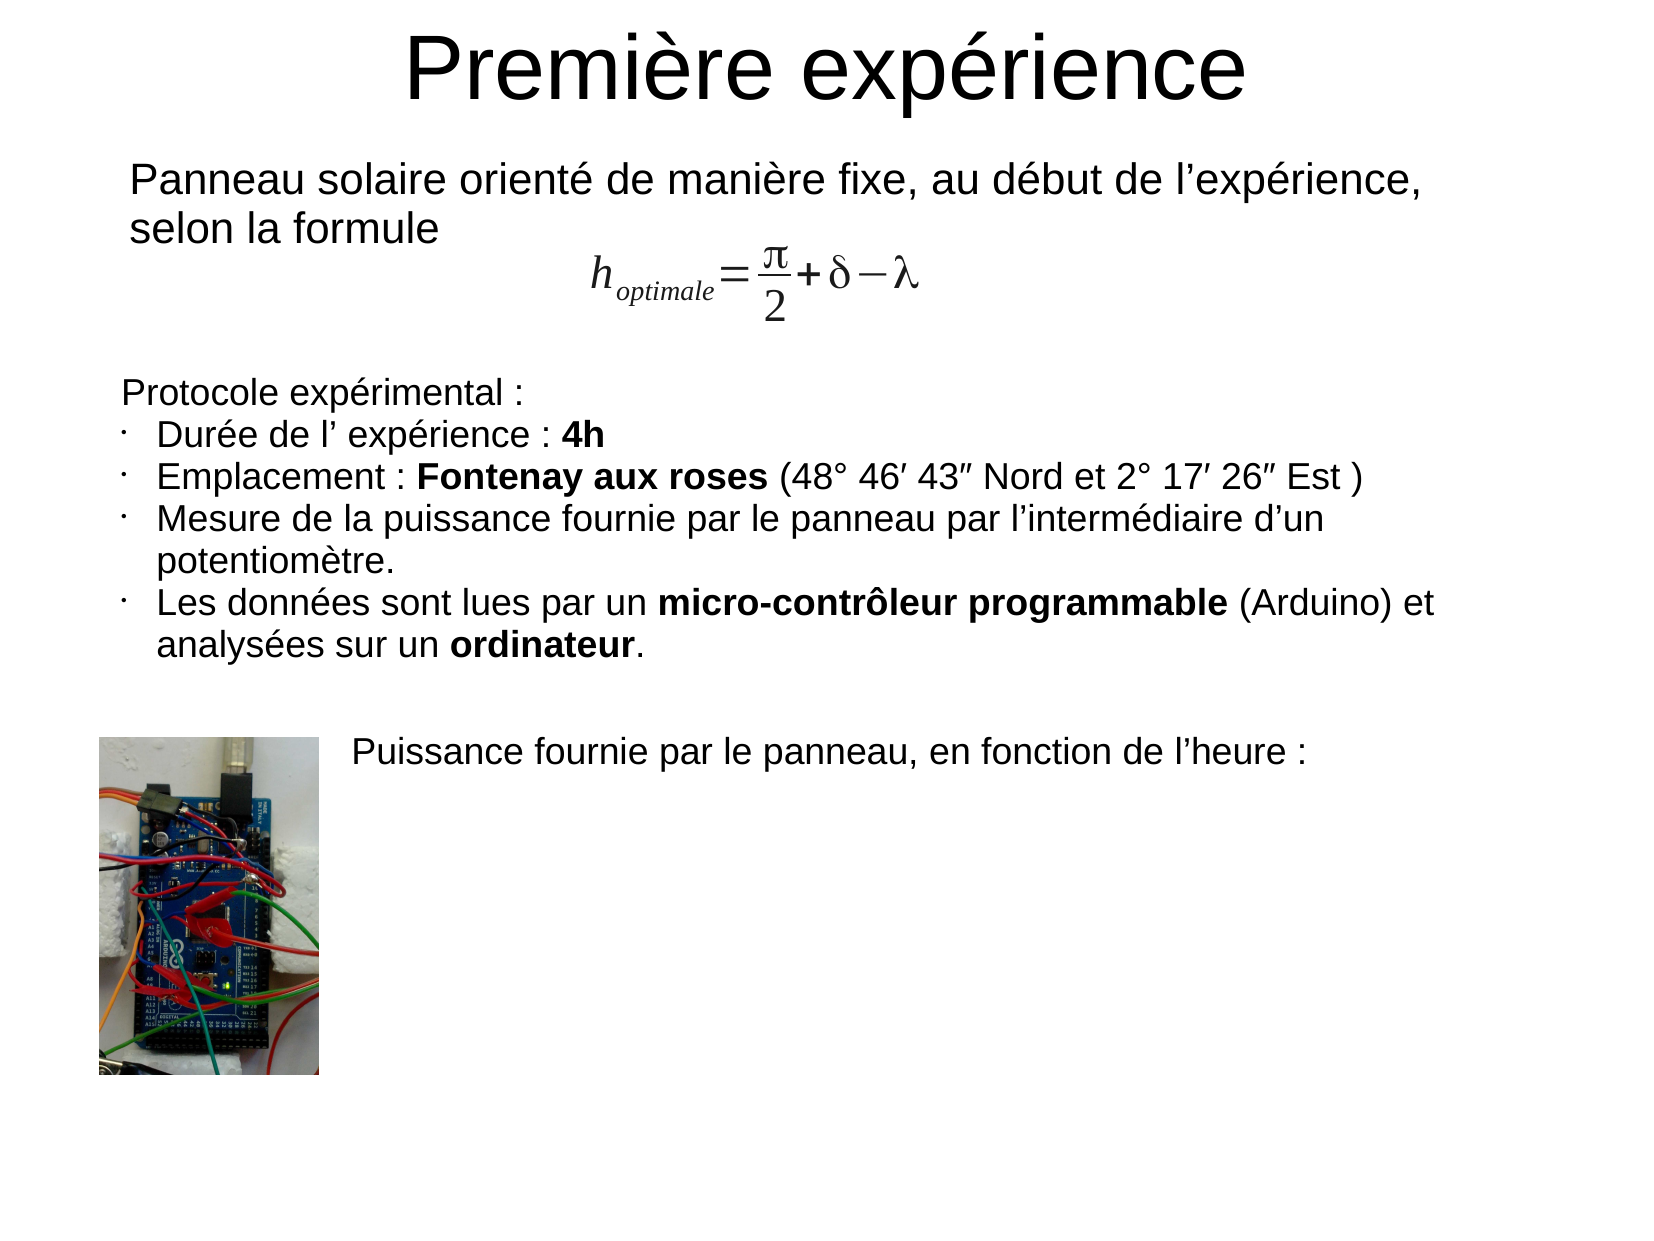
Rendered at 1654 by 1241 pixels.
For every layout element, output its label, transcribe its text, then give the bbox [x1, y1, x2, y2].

text_box Puissance fournie par le panneau, en fonction de l’heure : [336, 722, 1323, 780]
chart [577, 244, 934, 331]
title Première expérience [82, 0, 1571, 172]
picture [99, 737, 319, 1075]
text_box Protocole expérimental : Durée de l’ expérience : 4h Emplacement : Fontenay aux roses (48° 46′ 43″ Nord et 2° 17′ 26″ Est ) Mesure de la puissance fournie par le panneau par l’intermédiaire d’un potentiomètre. Les données sont lues par un micro-contrôleur programmable (Arduino) et analysées sur un ordinateur. [106, 364, 1512, 674]
list Panneau solaire orienté de manière fixe, au début de l’expérience, selon la formule [82, 154, 1538, 254]
